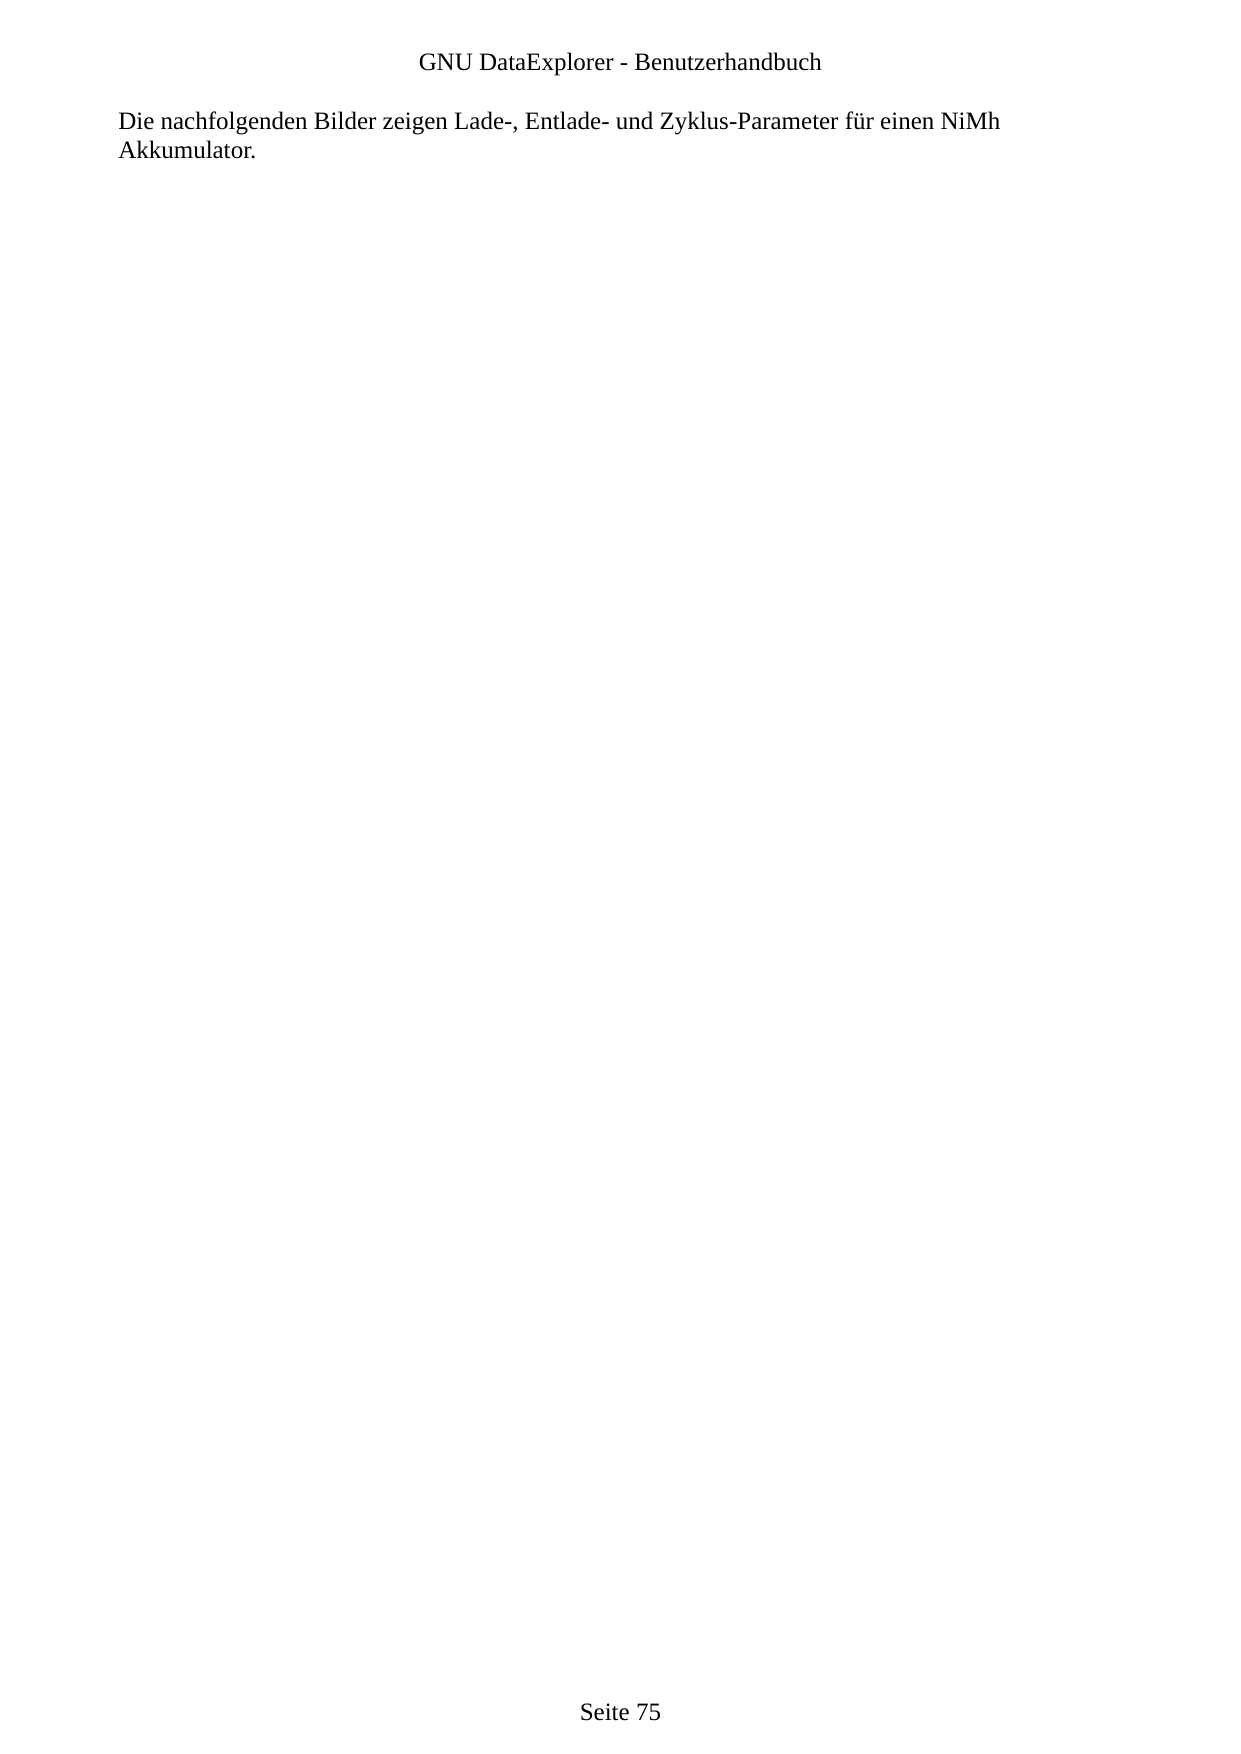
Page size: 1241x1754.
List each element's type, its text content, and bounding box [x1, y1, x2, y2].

text Die nachfolgenden Bilder zeigen Lade-, Entlade- und Zyklus-Parameter für einen NiMh Akkumulator. [118, 106, 1122, 164]
